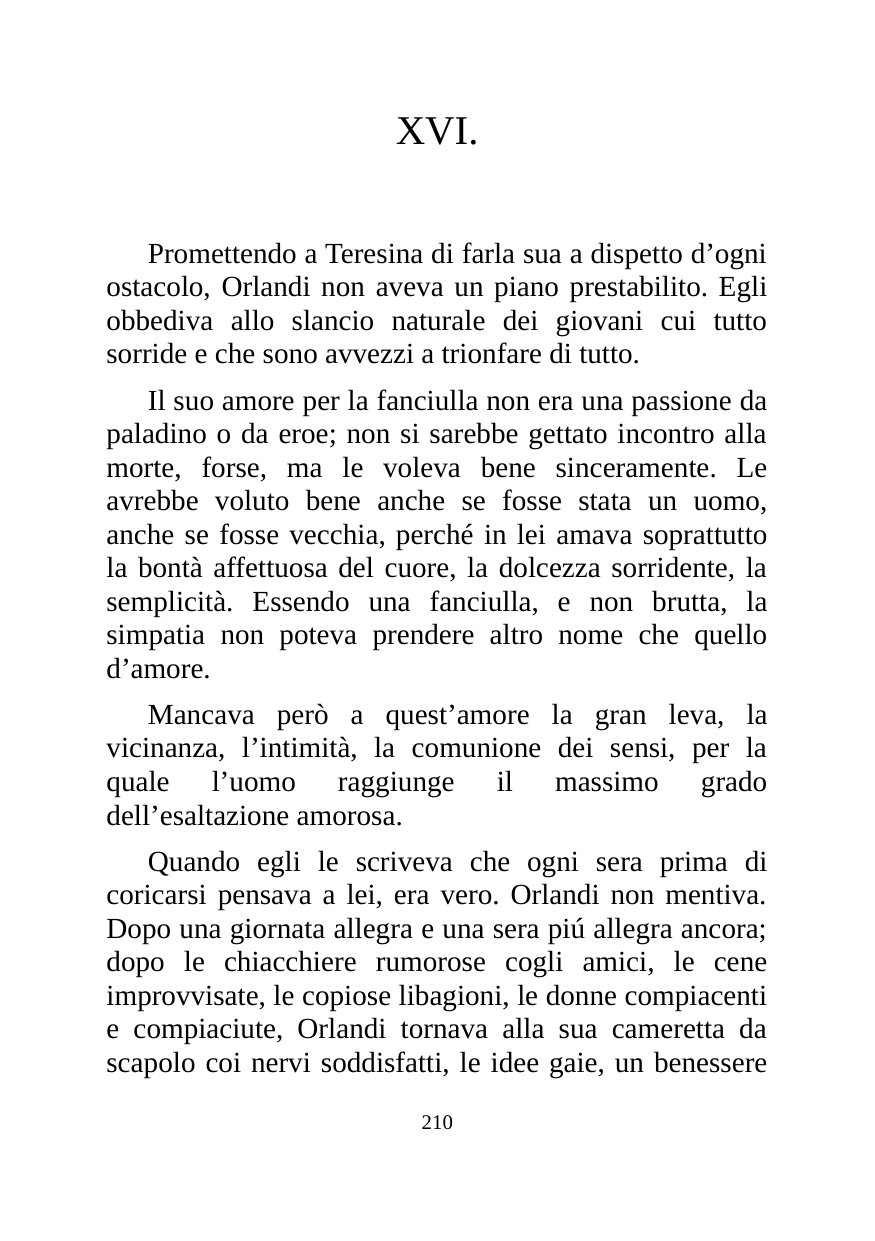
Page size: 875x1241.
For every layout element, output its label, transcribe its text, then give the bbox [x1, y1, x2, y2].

text Promettendo a Teresina di farla sua a dispetto d’ogni ostacolo, Orlandi non aveva un piano prestabilito. Egli obbediva allo slancio naturale dei giovani cui tutto sorride e che sono avvezzi a trionfare di tutto. [106, 236, 768, 370]
text Il suo amore per la fanciulla non era una passione da paladino o da eroe; non si sarebbe gettato incontro alla morte, forse, ma le voleva bene sinceramente. Le avrebbe voluto bene anche se fosse stata un uomo, anche se fosse vecchia, perché in lei amava soprattutto la bontà affettuosa del cuore, la dolcezza sorridente, la semplicità. Essendo una fanciulla, e non brutta, la simpatia non poteva prendere altro nome che quello d’amore. [106, 383, 768, 684]
text Mancava però a quest’amore la gran leva, la vicinanza, l’intimità, la comunione dei sensi, per la quale l’uomo raggiunge il massimo grado dell’esaltazione amorosa. [106, 697, 768, 831]
text Quando egli le scriveva che ogni sera prima di coricarsi pensava a lei, era vero. Orlandi non mentiva. Dopo una giornata allegra e una sera piú allegra ancora; dopo le chiacchiere rumorose cogli amici, le cene improvvisate, le copiose libagioni, le donne compiacenti e compiaciute, Orlandi tornava alla sua cameretta da scapolo coi nervi soddisfatti, le idee gaie, un benessere [106, 844, 768, 1078]
subtitle XVI. [106, 106, 768, 153]
